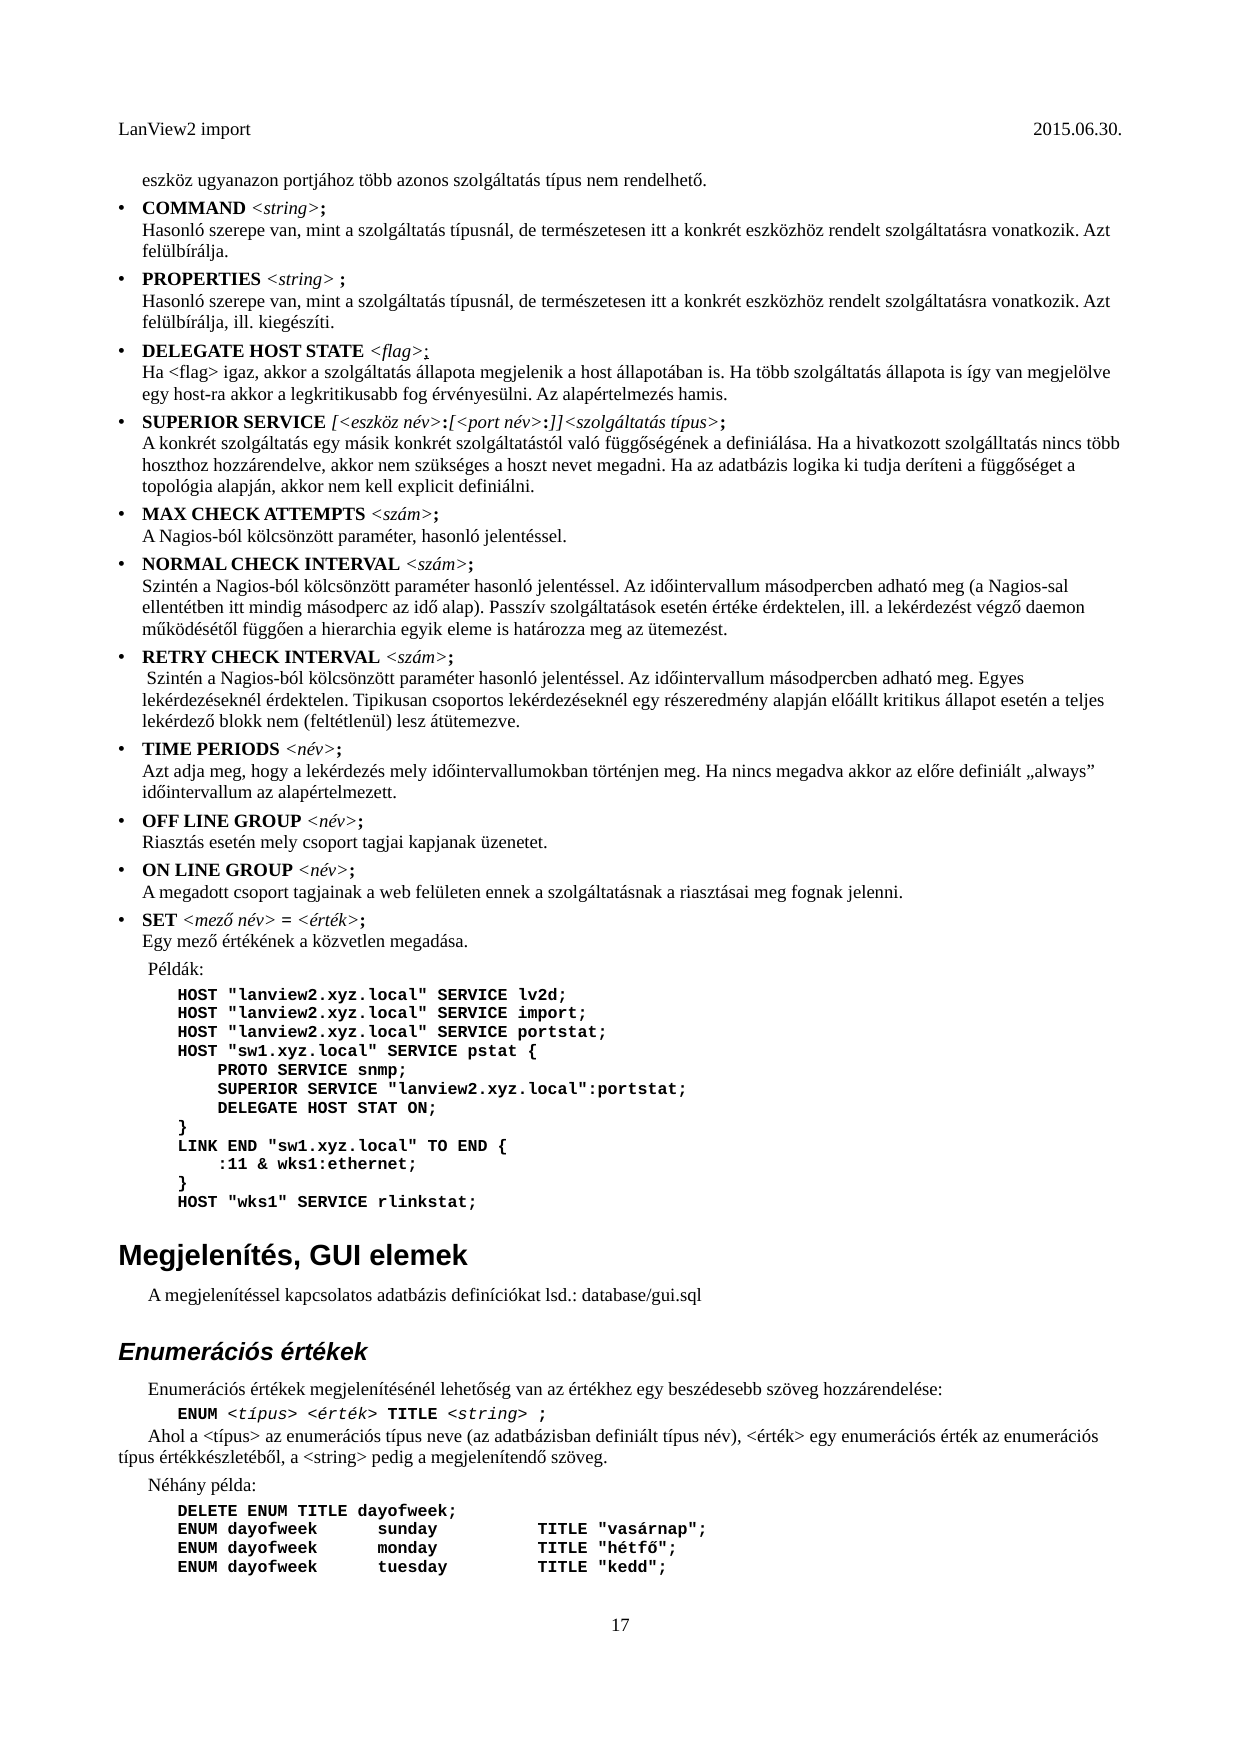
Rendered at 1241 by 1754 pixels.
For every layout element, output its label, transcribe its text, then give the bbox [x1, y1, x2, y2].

text HOST "wks1" SERVICE rlinkstat; [177, 1194, 1122, 1212]
list MAX CHECK ATTEMPTS <szám>; A Nagios-ból kölcsönzött paraméter, hasonló jelentéssel. [118, 503, 1122, 546]
text HOST "lanview2.xyz.local" SERVICE portstat; [177, 1024, 1122, 1043]
text HOST "sw1.xyz.local" SERVICE pstat { [177, 1043, 1122, 1062]
text ENUM dayofweek tuesday TITLE "kedd"; [177, 1559, 1122, 1577]
text HOST "lanview2.xyz.local" SERVICE import; [177, 1005, 1122, 1024]
list eszköz ugyanazon portjához több azonos szolgáltatás típus nem rendelhető. [118, 169, 1122, 191]
subtitle Enumerációs értékek [118, 1337, 1122, 1365]
list NORMAL CHECK INTERVAL <szám>; Szintén a Nagios-ból kölcsönzött paraméter hasonló jelentéssel. Az időintervallum másodpercben adható meg (a Nagios-sal ellentétben itt mindig másodperc az idő alap). Passzív szolgáltatások esetén értéke érdektelen, ill. a lekérdezést végző daemon működésétől függően a hierarchia egyik eleme is határozza meg az ütemezést. [118, 553, 1122, 639]
text Enumerációs értékek megjelenítésénél lehetőség van az értékhez egy beszédesebb szöveg hozzárendelése: [118, 1378, 1122, 1399]
text Példák: [118, 958, 1122, 980]
text } [177, 1118, 1122, 1137]
subtitle Megjelenítés, GUI elemek [118, 1237, 1122, 1271]
list SUPERIOR SERVICE [<eszköz név>:[<port név>:]]<szolgáltatás típus>; A konkrét szolgáltatás egy másik konkrét szolgáltatástól való függőségének a definiálása. Ha a hivatkozott szolgálltatás nincs több hoszthoz hozzárendelve, akkor nem szükséges a hoszt nevet megadni. Ha az adatbázis logika ki tudja deríteni a függőséget a topológia alapján, akkor nem kell explicit definiálni. [118, 411, 1122, 497]
list TIME PERIODS <név>; Azt adja meg, hogy a lekérdezés mely időintervallumokban történjen meg. Ha nincs megadva akkor az előre definiált „always” időintervallum az alapértelmezett. [118, 738, 1122, 803]
text A megjelenítéssel kapcsolatos adatbázis definíciókat lsd.: database/gui.sql [118, 1283, 1122, 1305]
list PROPERTIES <string> ; Hasonló szerepe van, mint a szolgáltatás típusnál, de természetesen itt a konkrét eszközhöz rendelt szolgáltatásra vonatkozik. Azt felülbírálja, ill. kiegészíti. [118, 268, 1122, 333]
text LINK END "sw1.xyz.local" TO END { [177, 1137, 1122, 1156]
text Néhány példa: [118, 1474, 1122, 1496]
text } [177, 1175, 1122, 1194]
text DELEGATE HOST STAT ON; [177, 1099, 1122, 1118]
list OFF LINE GROUP <név>; Riasztás esetén mely csoport tagjai kapjanak üzenetet. [118, 809, 1122, 853]
text HOST "lanview2.xyz.local" SERVICE lv2d; [177, 986, 1122, 1005]
text ENUM dayofweek monday TITLE "hétfő"; [177, 1540, 1122, 1559]
text ENUM dayofweek sunday TITLE "vasárnap"; [177, 1521, 1122, 1540]
text DELETE ENUM TITLE dayofweek; [177, 1502, 1122, 1521]
text SUPERIOR SERVICE "lanview2.xyz.local":portstat; [177, 1081, 1122, 1099]
text :11 & wks1:ethernet; [177, 1156, 1122, 1175]
text ENUM <típus> <érték> TITLE <string> ; [177, 1406, 1122, 1424]
list RETRY CHECK INTERVAL <szám>; Szintén a Nagios-ból kölcsönzött paraméter hasonló jelentéssel. Az időintervallum másodpercben adható meg. Egyes lekérdezéseknél érdektelen. Tipikusan csoportos lekérdezéseknél egy részeredmény alapján előállt kritikus állapot esetén a teljes lekérdező blokk nem (feltétlenül) lesz átütemezve. [118, 646, 1122, 732]
list ON LINE GROUP <név>; A megadott csoport tagjainak a web felületen ennek a szolgáltatásnak a riasztásai meg fognak jelenni. [118, 859, 1122, 902]
list SET <mező név> = <érték>; Egy mező értékének a közvetlen megadása. [118, 909, 1122, 952]
text PROTO SERVICE snmp; [177, 1062, 1122, 1081]
text Ahol a <típus> az enumerációs típus neve (az adatbázisban definiált típus név), <érték> egy enumerációs érték az enumerációs típus értékkészletéből, a <string> pedig a megjelenítendő szöveg. [118, 1424, 1122, 1468]
list DELEGATE HOST STATE <flag>; Ha <flag> igaz, akkor a szolgáltatás állapota megjelenik a host állapotában is. Ha több szolgáltatás állapota is így van megjelölve egy host-ra akkor a legkritikusabb fog érvényesülni. Az alapértelmezés hamis. [118, 339, 1122, 404]
list COMMAND <string>; Hasonló szerepe van, mint a szolgáltatás típusnál, de természetesen itt a konkrét eszközhöz rendelt szolgáltatásra vonatkozik. Azt felülbírálja. [118, 197, 1122, 262]
